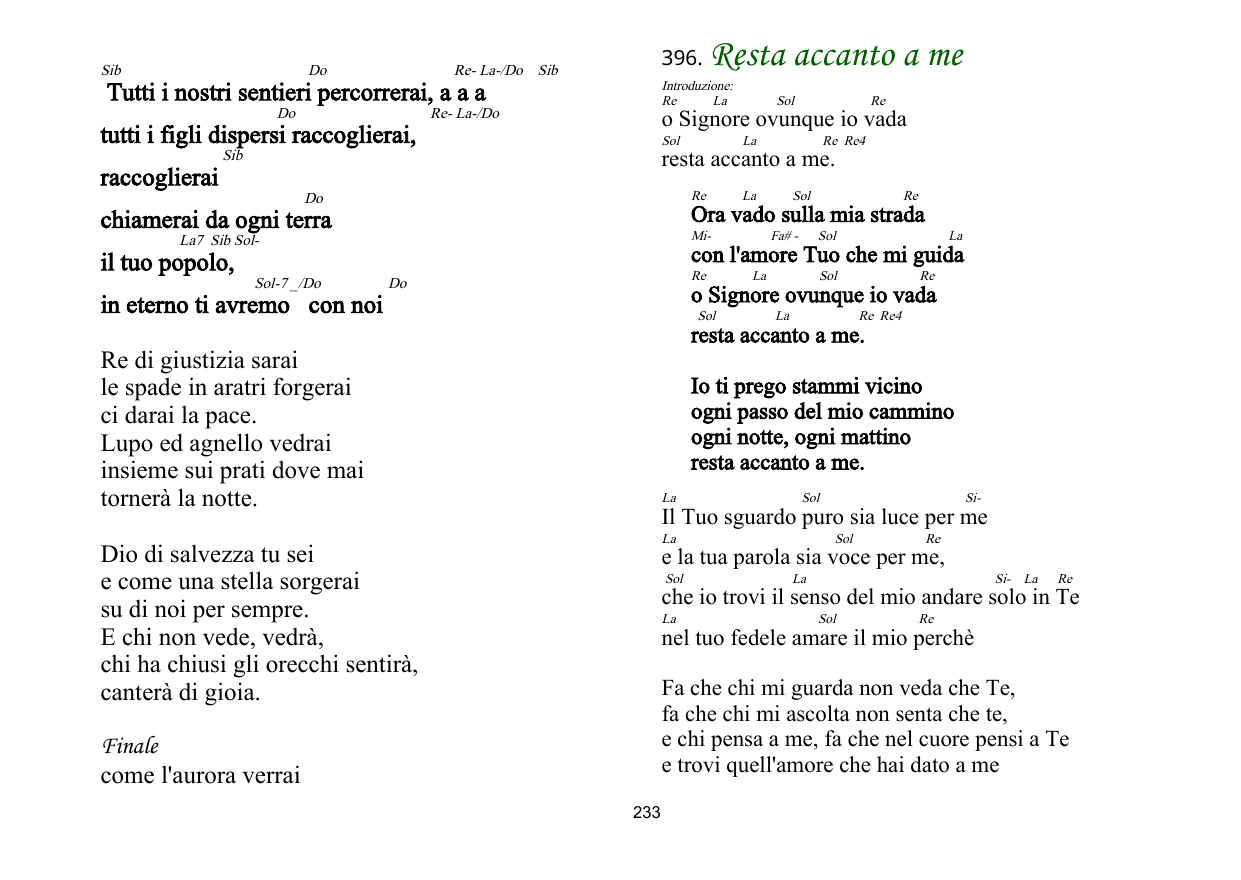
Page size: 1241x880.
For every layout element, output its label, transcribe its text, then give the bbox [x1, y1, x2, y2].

text 396. Resta accanto a me [661, 35, 1193, 76]
text Fa che chi mi guarda non veda che Te, [661, 675, 1193, 701]
text Do Re- La-/Do [100, 106, 632, 120]
text Sol La Re Re4 [661, 131, 1193, 146]
text La Sol Si- [661, 489, 1193, 504]
text Io ti prego stammi vicino [691, 373, 1193, 398]
text Re La Sol Re [661, 91, 1193, 106]
text La7 Sib Sol- [100, 233, 632, 248]
text chiamerai da ogni terra [100, 205, 632, 233]
text Lupo ed agnello vedrai [100, 429, 632, 457]
text Tutti i nostri sentieri percorrerai, a a a [100, 78, 632, 106]
text Sib [100, 148, 632, 163]
text Re di giustizia sarai [100, 346, 632, 373]
text Ora vado sulla mia strada [691, 201, 1193, 227]
text Sib Do Re- La-/Do Sib [100, 63, 632, 78]
text chi ha chiusi gli orecchi sentirà, [100, 651, 632, 678]
text Re La Sol Re [691, 186, 1193, 201]
text in eterno ti avremo con noi [100, 290, 632, 318]
text o Signore ovunque io vada [691, 282, 1193, 307]
text Sol-7 _/Do Do [100, 276, 632, 290]
text o Signore ovunque io vada [661, 106, 1193, 131]
text insieme sui prati dove mai [100, 457, 632, 484]
text ci darai la pace. [100, 401, 632, 429]
text La Sol Re [661, 529, 1193, 544]
text La Sol Re [661, 610, 1193, 624]
text Mi- Fa# - Sol La [691, 227, 1193, 241]
text che io trovi il senso del mio andare solo in Te [661, 584, 1193, 610]
text su di noi per sempre. [100, 595, 632, 623]
text Dio di salvezza tu sei [100, 540, 632, 567]
text Finale [100, 734, 632, 761]
text con l'amore Tuo che mi guida [691, 241, 1193, 267]
text Sol La Si- La Re [661, 569, 1193, 584]
text e la tua parola sia voce per me, [661, 544, 1193, 569]
text Sol La Re Re4 [691, 307, 1193, 322]
text E chi non vede, vedrà, [100, 623, 632, 651]
text resta accanto a me. [691, 322, 1193, 347]
text fa che chi mi ascolta non senta che te, [661, 701, 1193, 726]
text resta accanto a me. [661, 146, 1193, 172]
text le spade in aratri forgerai [100, 373, 632, 401]
text il tuo popolo, [100, 248, 632, 276]
text Do [100, 191, 632, 205]
text ogni notte, ogni mattino [691, 423, 1193, 449]
text tornerà la notte. [100, 484, 632, 512]
text Il Tuo sguardo puro sia luce per me [661, 504, 1193, 529]
text nel tuo fedele amare il mio perchè [661, 624, 1193, 650]
text come l'aurora verrai [100, 761, 632, 789]
text raccoglierai [100, 163, 632, 191]
text resta accanto a me. [691, 449, 1193, 474]
text e come una stella sorgerai [100, 567, 632, 595]
text canterà di gioia. [100, 678, 632, 706]
text Introduzione: [661, 76, 1193, 91]
text e chi pensa a me, fa che nel cuore pensi a Te [661, 726, 1193, 752]
text ogni passo del mio cammino [691, 398, 1193, 423]
text e trovi quell'amore che hai dato a me [661, 752, 1193, 777]
text tutti i figli dispersi raccoglierai, [100, 120, 632, 148]
text Re La Sol Re [691, 267, 1193, 282]
